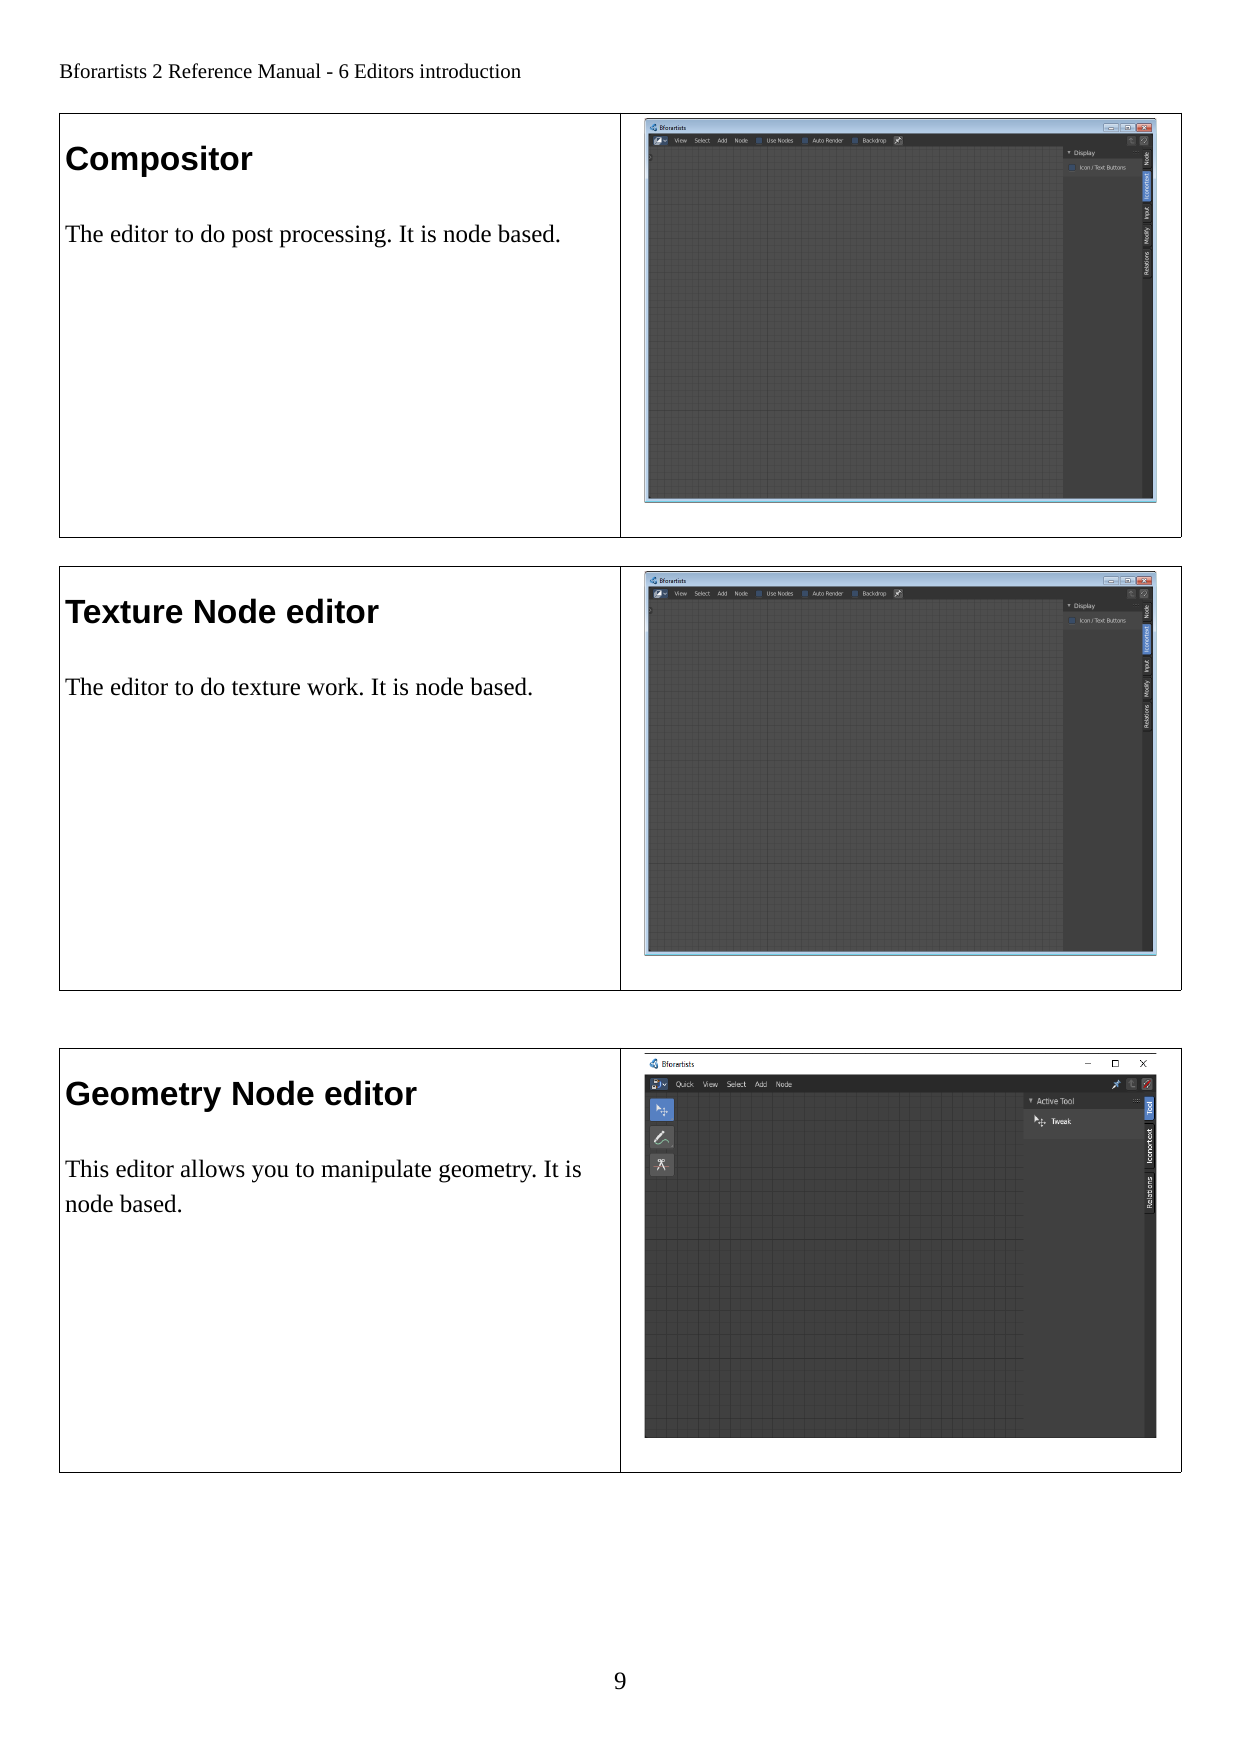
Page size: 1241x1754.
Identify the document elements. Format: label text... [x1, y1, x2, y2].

table_header Compositor The editor to do post processing. It is node based. [60, 114, 620, 537]
table_header Texture Node editor The editor to do texture work. It is node based. [60, 567, 620, 990]
picture [644, 571, 1157, 956]
table_header [621, 114, 1181, 537]
picture [644, 118, 1157, 503]
picture [644, 1053, 1157, 1438]
table_header Geometry Node editor This editor allows you to manipulate geometry. It is node based. [60, 1049, 620, 1472]
table_header [621, 1049, 1181, 1472]
table_header [621, 567, 1181, 990]
